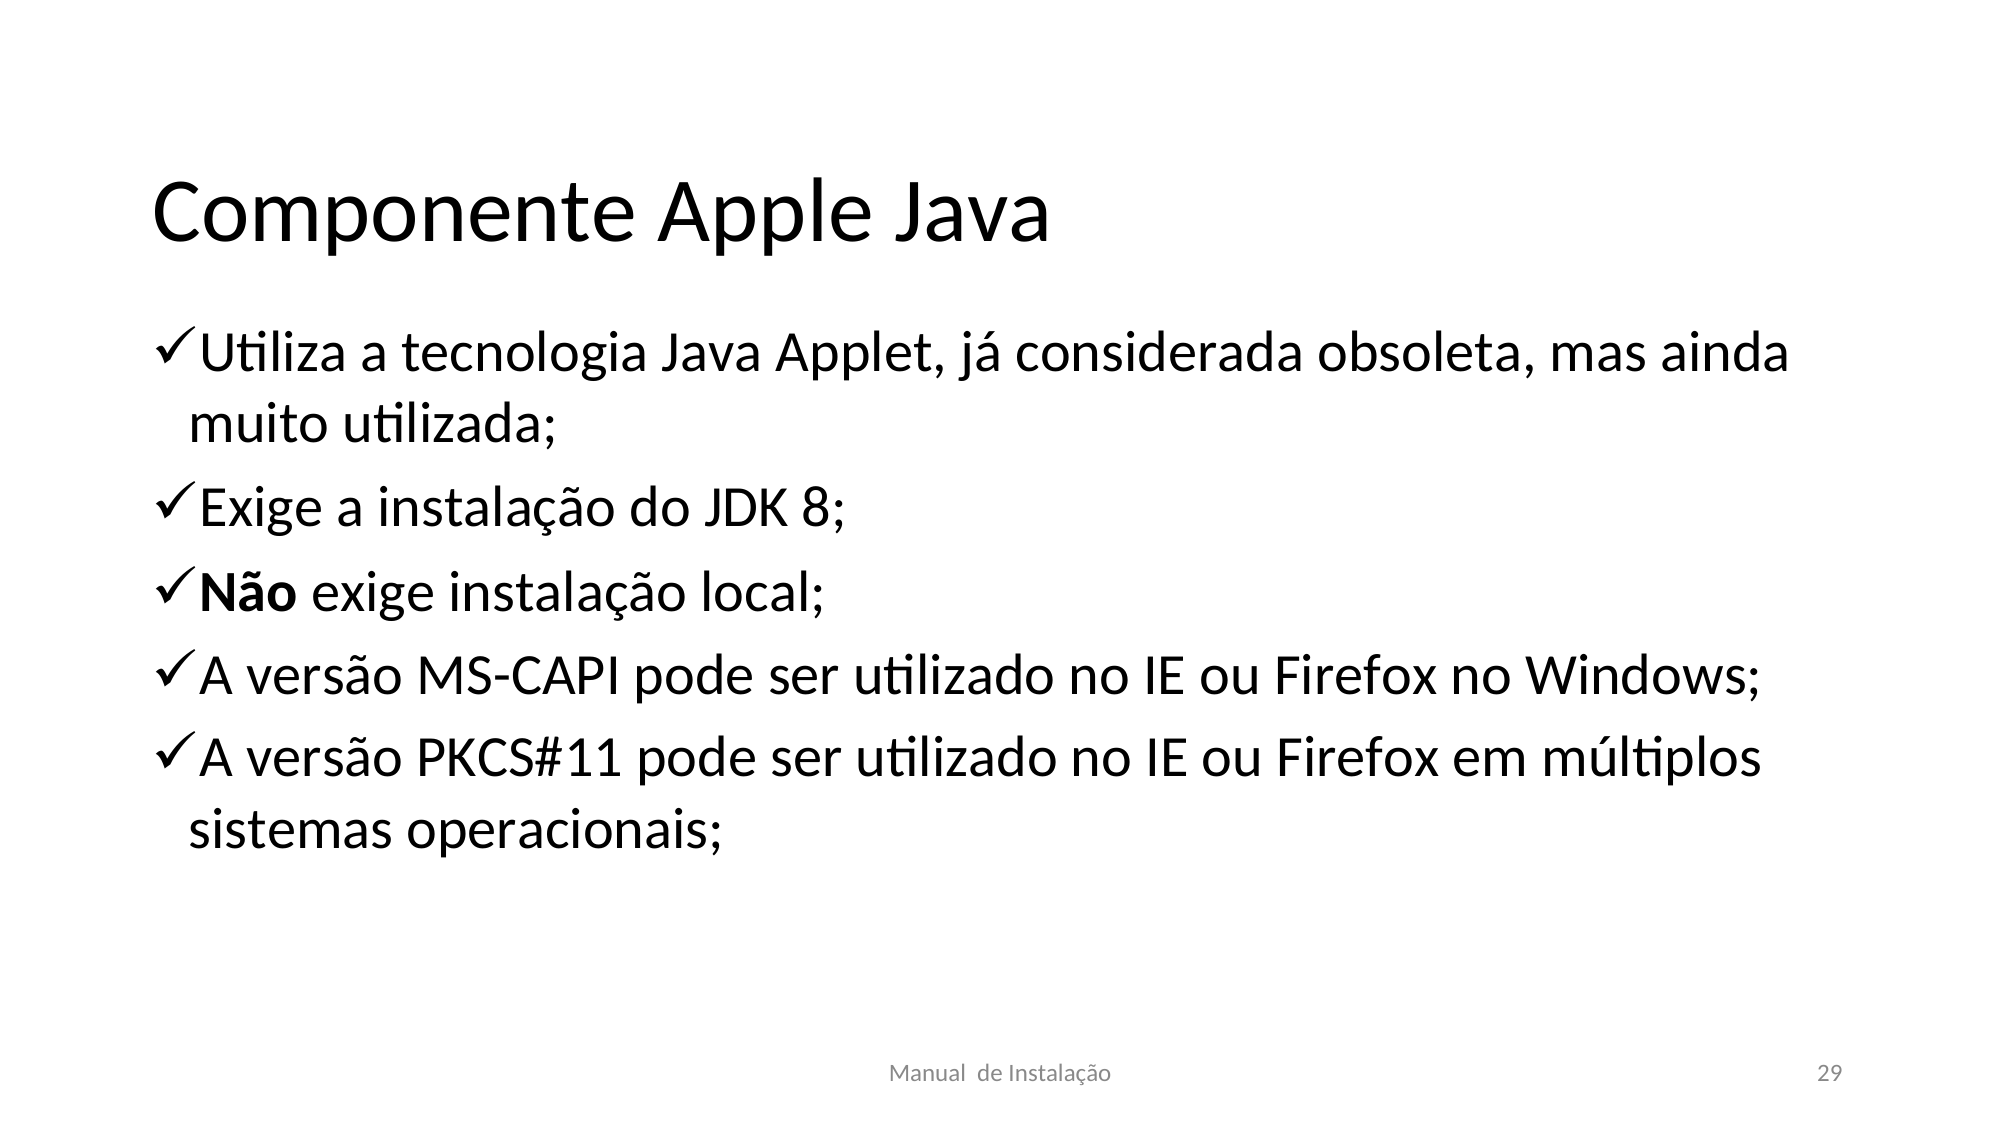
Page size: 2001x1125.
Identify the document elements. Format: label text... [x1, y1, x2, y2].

text Não exige instalação local; [151, 555, 1842, 626]
text A versão PKCS#11 pode ser utilizado no IE ou Firefox em múltiplos sistemas operacionais; [151, 720, 1842, 863]
text A versão MS-CAPI pode ser utilizado no IE ou Firefox no Windows; [151, 638, 1842, 709]
text Utiliza a tecnologia Java Applet, já considerada obsoleta, mas ainda muito utilizada; [151, 314, 1842, 457]
subtitle Componente Apple Java [152, 153, 1842, 264]
text Exige a instalação do JDK 8; [151, 470, 1842, 541]
